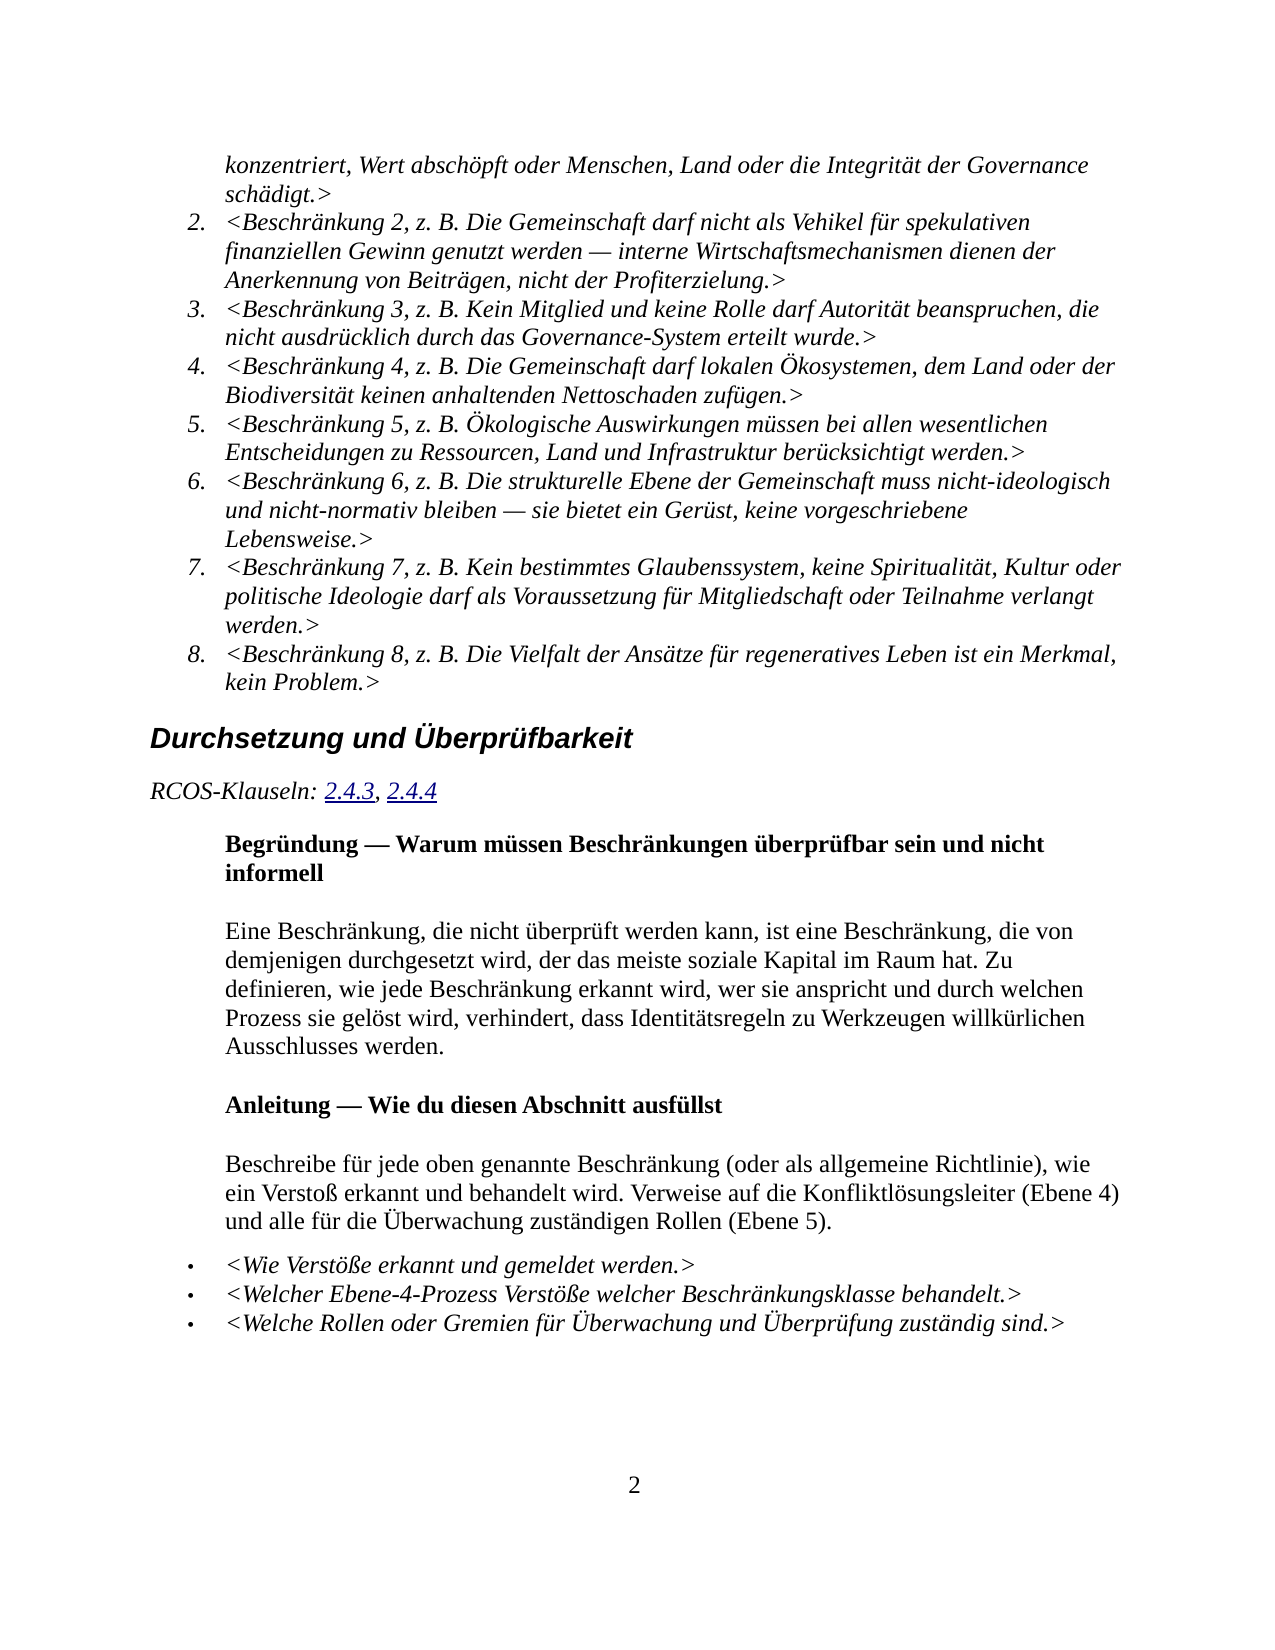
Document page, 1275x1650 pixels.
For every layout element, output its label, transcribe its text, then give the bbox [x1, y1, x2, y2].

text Anleitung — Wie du diesen Abschnitt ausfüllst [225, 1090, 1125, 1119]
list konzentriert, Wert abschöpft oder Menschen, Land oder die Integrität der Governance schädigt.> [187, 150, 1125, 207]
list <Welche Rollen oder Gremien für Überwachung und Überprüfung zuständig sind.> [187, 1308, 1125, 1336]
list <Beschränkung 7, z. B. Kein bestimmtes Glaubenssystem, keine Spiritualität, Kultur oder politische Ideologie darf als Voraussetzung für Mitgliedschaft oder Teilnahme verlangt werden.> [187, 552, 1125, 639]
list <Beschränkung 5, z. B. Ökologische Auswirkungen müssen bei allen wesentlichen Entscheidungen zu Ressourcen, Land und Infrastruktur berücksichtigt werden.> [187, 409, 1125, 466]
text RCOS-Klauseln: 2.4.3, 2.4.4 [150, 776, 1125, 805]
list <Welcher Ebene-4-Prozess Verstöße welcher Beschränkungsklasse behandelt.> [187, 1279, 1125, 1308]
subtitle Durchsetzung und Überprüfbarkeit [150, 721, 1125, 755]
text Eine Beschränkung, die nicht überprüft werden kann, ist eine Beschränkung, die von demjenigen durchgesetzt wird, der das meiste soziale Kapital im Raum hat. Zu definieren, wie jede Beschränkung erkannt wird, wer sie anspricht und durch welchen Prozess sie gelöst wird, verhindert, dass Identitätsregeln zu Werkzeugen willkürlichen Ausschlusses werden. [225, 916, 1125, 1060]
text Beschreibe für jede oben genannte Beschränkung (oder als allgemeine Richtlinie), wie ein Verstoß erkannt und behandelt wird. Verweise auf die Konfliktlösungsleiter (Ebene 4) und alle für die Überwachung zuständigen Rollen (Ebene 5). [225, 1149, 1125, 1235]
list <Beschränkung 2, z. B. Die Gemeinschaft darf nicht als Vehikel für spekulativen finanziellen Gewinn genutzt werden — interne Wirtschaftsmechanismen dienen der Anerkennung von Beiträgen, nicht der Profiterzielung.> [187, 207, 1125, 294]
text Begründung — Warum müssen Beschränkungen überprüfbar sein und nicht informell [225, 829, 1125, 886]
list <Beschränkung 3, z. B. Kein Mitglied und keine Rolle darf Autorität beanspruchen, die nicht ausdrücklich durch das Governance-System erteilt wurde.> [187, 294, 1125, 351]
list <Beschränkung 8, z. B. Die Vielfalt der Ansätze für regeneratives Leben ist ein Merkmal, kein Problem.> [187, 639, 1125, 696]
list <Wie Verstöße erkannt und gemeldet werden.> [187, 1250, 1125, 1279]
list <Beschränkung 4, z. B. Die Gemeinschaft darf lokalen Ökosystemen, dem Land oder der Biodiversität keinen anhaltenden Nettoschaden zufügen.> [187, 351, 1125, 409]
list <Beschränkung 6, z. B. Die strukturelle Ebene der Gemeinschaft muss nicht-ideologisch und nicht-normativ bleiben — sie bietet ein Gerüst, keine vorgeschriebene Lebensweise.> [187, 466, 1125, 552]
